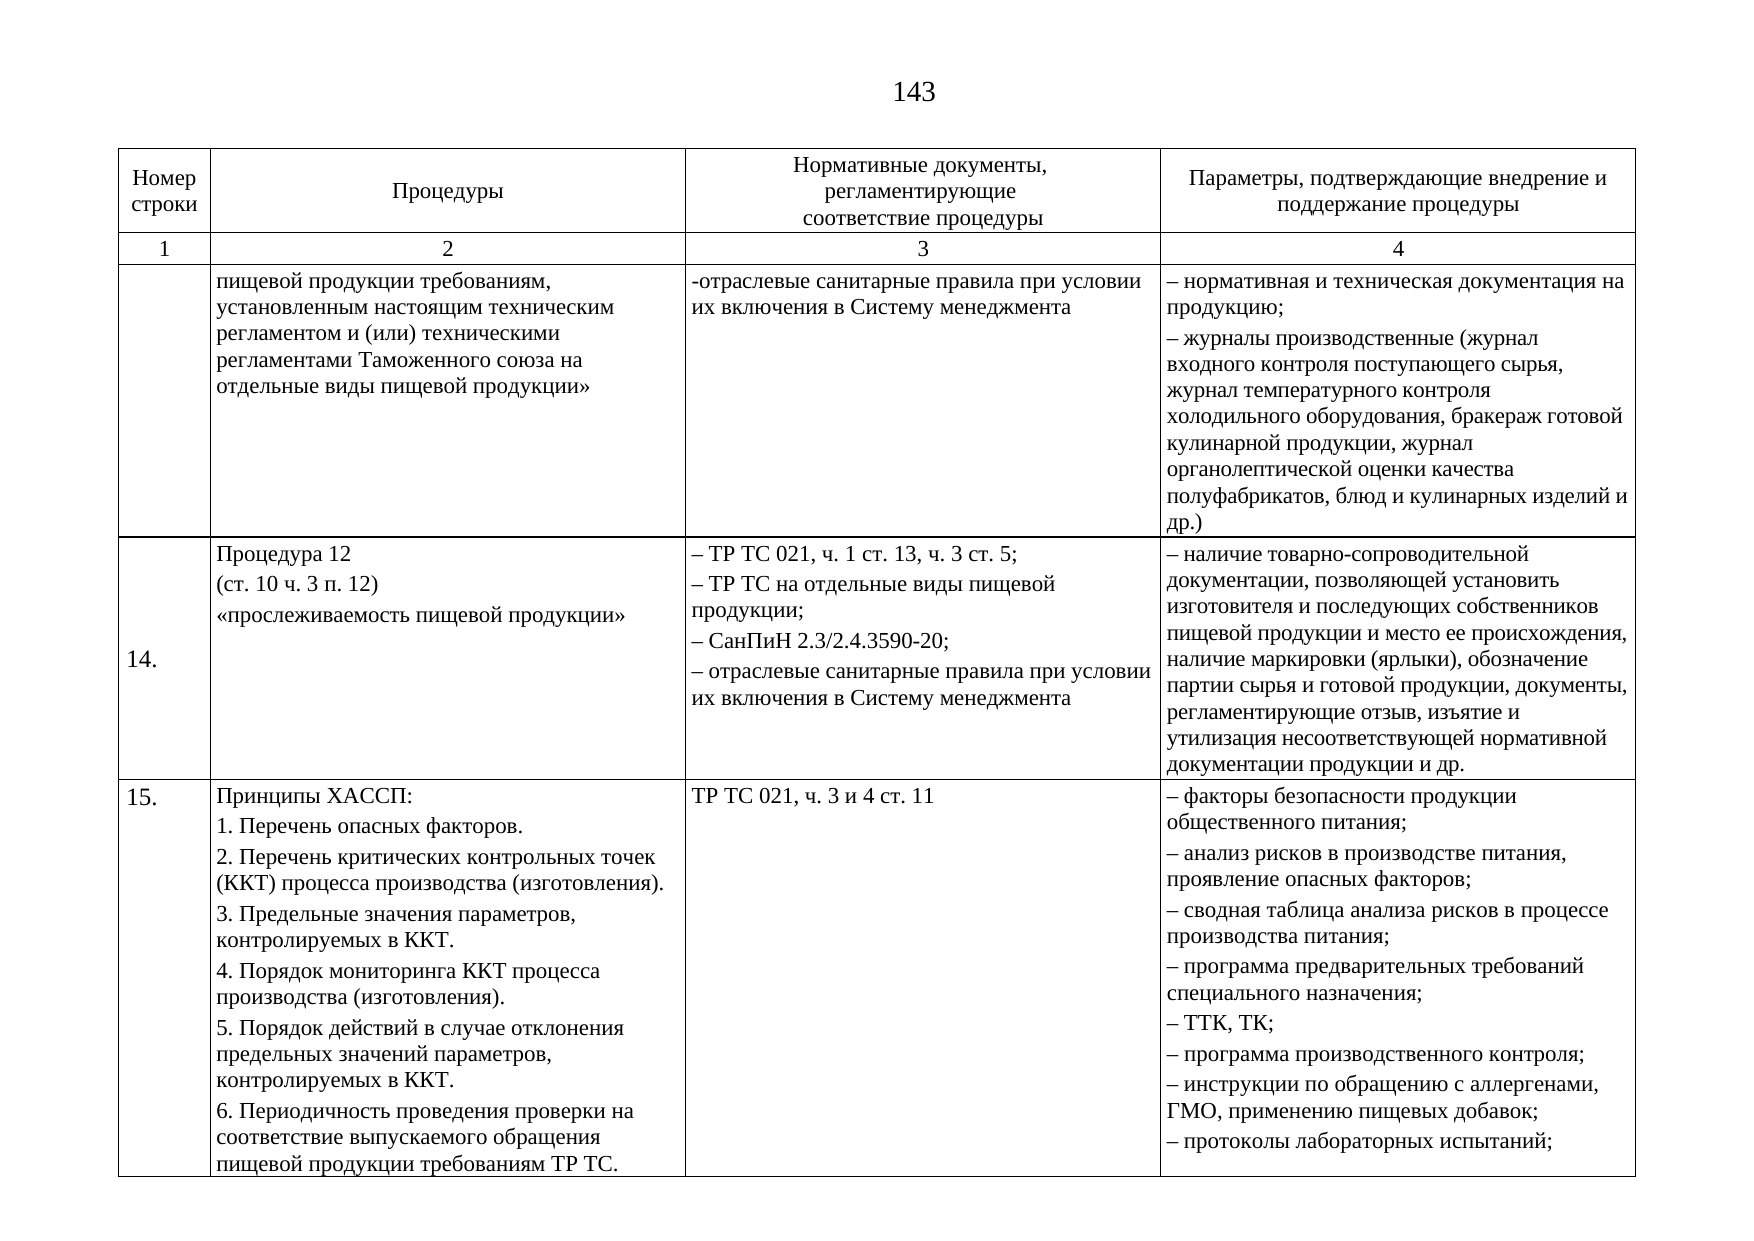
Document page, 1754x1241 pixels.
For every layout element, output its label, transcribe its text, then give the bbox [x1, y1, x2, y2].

table_header Номер строки [119, 149, 210, 232]
table_cell – факторы безопасности продукции общественного питания; – анализ рисков в производстве питания, проявление опасных факторов; – сводная таблица анализа рисков в процессе производства питания; – программа предварительных требований специального назначения; – ТТК, ТК; – программа производственного контроля; – инструкции по обращению с аллергенами, ГМО, применению пищевых добавок; – протоколы лабораторных испытаний; [1161, 780, 1635, 1176]
table_cell [119, 780, 210, 1176]
table_header Нормативные документы, регламентирующие соответствие процедуры [686, 149, 1160, 232]
table_cell Принципы ХАССП: 1. Перечень опасных факторов. 2. Перечень критических контрольных точек (ККТ) процесса производства (изготовления). 3. Предельные значения параметров, контролируемых в ККТ. 4. Порядок мониторинга ККТ процесса производства (изготовления). 5. Порядок действий в случае отклонения предельных значений параметров, контролируемых в ККТ. 6. Периодичность проведения проверки на соответствие выпускаемого обращения пищевой продукции требованиям ТР ТС. [211, 780, 685, 1176]
table_cell -отраслевые санитарные правила при условии их включения в Систему менеджмента [686, 265, 1160, 536]
table_cell 1 [119, 233, 210, 263]
table_cell ТР ТС 021, ч. 3 и 4 ст. 11 [686, 780, 1160, 1176]
table_cell 4 [1161, 233, 1635, 263]
table_cell – нормативная и техническая документация на продукцию; – журналы производственные (журнал входного контроля поступающего сырья, журнал температурного контроля холодильного оборудования, бракераж готовой кулинарной продукции, журнал органолептической оценки качества полуфабрикатов, блюд и кулинарных изделий и др.) [1161, 265, 1635, 536]
table_cell [119, 538, 210, 779]
table_cell пищевой продукции требованиям, установленным настоящим техническим регламентом и (или) техническими регламентами Таможенного союза на отдельные виды пищевой продукции» [211, 265, 685, 536]
table_cell Процедура 12 (ст. 10 ч. 3 п. 12) «прослеживаемость пищевой продукции» [211, 538, 685, 779]
table_cell [119, 265, 210, 536]
table_cell 3 [686, 233, 1160, 263]
table_header Параметры, подтверждающие внедрение и поддержание процедуры [1161, 149, 1635, 232]
table_cell 2 [211, 233, 685, 263]
table_header Процедуры [211, 149, 685, 232]
table_cell – наличие товарно-сопроводительной документации, позволяющей установить изготовителя и последующих собственников пищевой продукции и место ее происхождения, наличие маркировки (ярлыки), обозначение партии сырья и готовой продукции, документы, регламентирующие отзыв, изъятие и утилизация несоответствующей нор­мативной документации продукции и др. [1161, 538, 1635, 779]
table_cell – ТР ТС 021, ч. 1 ст. 13, ч. 3 ст. 5; – ТР ТС на отдельные виды пищевой продукции; – СанПиН 2.3/2.4.3590-20; – отраслевые санитарные правила при условии их включения в Систему менеджмента [686, 538, 1160, 779]
